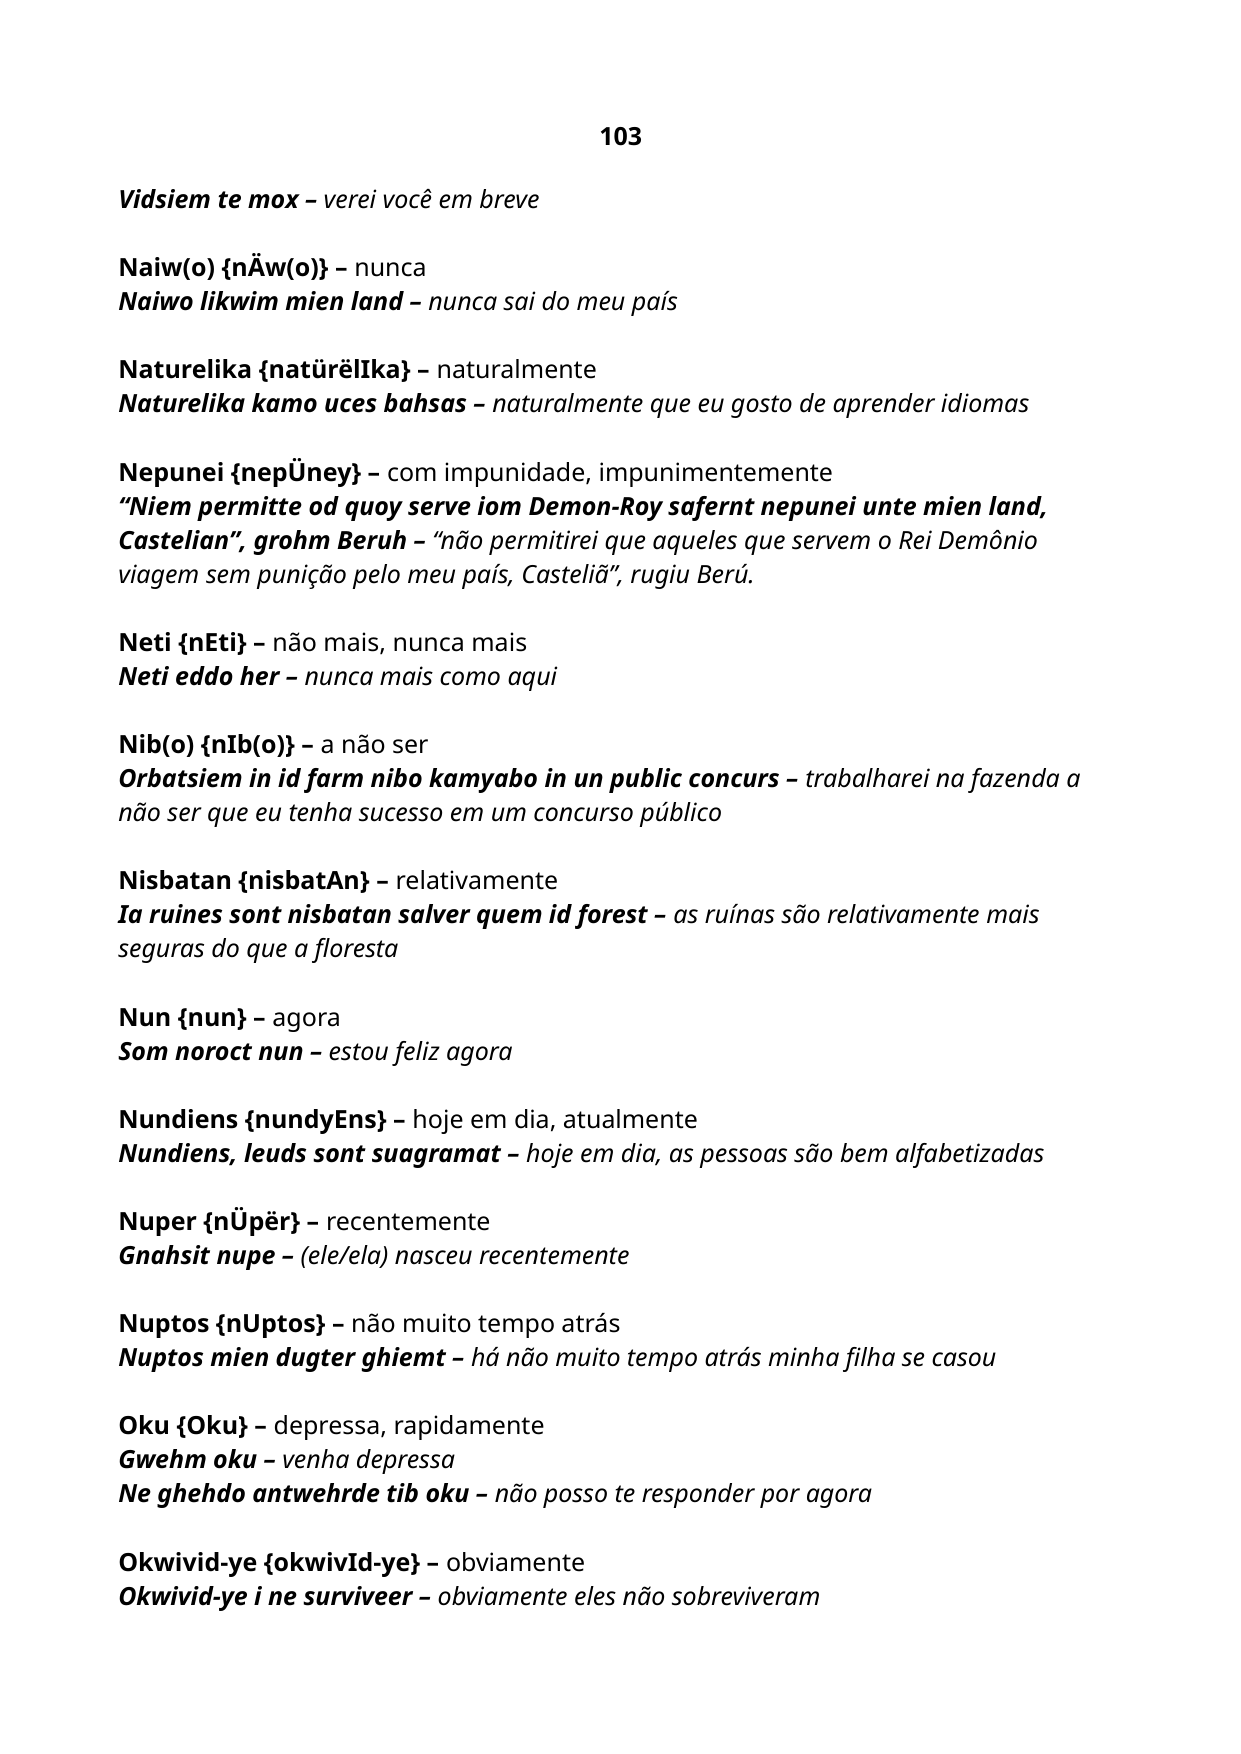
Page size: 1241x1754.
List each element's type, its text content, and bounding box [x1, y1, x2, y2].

text Naiw(o) {nÄw(o)} – nunca [118, 250, 1123, 284]
text Nepunei {nepÜney} – com impunidade, impunimentemente [118, 454, 1123, 488]
text Som noroct nun – estou feliz agora [118, 1033, 1123, 1067]
text Orbatsiem in id farm nibo kamyabo in un public concurs – trabalharei na fazenda a não ser que eu tenha sucesso em um concurso público [118, 761, 1123, 829]
text Nuptos mien dugter ghiemt – há não muito tempo atrás minha filha se casou [118, 1340, 1123, 1374]
text Gwehm oku – venha depressa [118, 1442, 1123, 1476]
text Naiwo likwim mien land – nunca sai do meu país [118, 284, 1123, 318]
text Nuper {nÜpër} – recentemente [118, 1203, 1123, 1238]
text Naturelika {natürëlIka} – naturalmente [118, 352, 1123, 386]
text Neti eddo her – nunca mais como aqui [118, 658, 1123, 693]
text “Niem permitte od quoy serve iom Demon-Roy safernt nepunei unte mien land, Castelian”, grohm Beruh – “não permitirei que aqueles que servem o Rei Demônio viagem sem punição pelo meu país, Casteliã”, rugiu Berú. [118, 488, 1123, 590]
text Nib(o) {nIb(o)} – a não ser [118, 727, 1123, 761]
text Okwivid-ye i ne surviveer – obviamente eles não sobreviveram [118, 1578, 1123, 1612]
text Gnahsit nupe – (ele/ela) nasceu recentemente [118, 1238, 1123, 1272]
text Neti {nEti} – não mais, nunca mais [118, 624, 1123, 658]
text Nundiens {nundyEns} – hoje em dia, atualmente [118, 1101, 1123, 1135]
text Nun {nun} – agora [118, 999, 1123, 1033]
text Oku {Oku} – depressa, rapidamente [118, 1408, 1123, 1442]
text Nisbatan {nisbatAn} – relativamente [118, 863, 1123, 897]
text Ne ghehdo antwehrde tib oku – não posso te responder por agora [118, 1476, 1123, 1510]
text Nundiens, leuds sont suagramat – hoje em dia, as pessoas são bem alfabetizadas [118, 1135, 1123, 1169]
text Nuptos {nUptos} – não muito tempo atrás [118, 1306, 1123, 1340]
text Ia ruines sont nisbatan salver quem id forest – as ruínas são relativamente mais seguras do que a floresta [118, 897, 1123, 965]
text Okwivid-ye {okwivId-ye} – obviamente [118, 1544, 1123, 1578]
text Vidsiem te mox – verei você em breve [118, 182, 1123, 216]
text Naturelika kamo uces bahsas – naturalmente que eu gosto de aprender idiomas [118, 386, 1123, 420]
